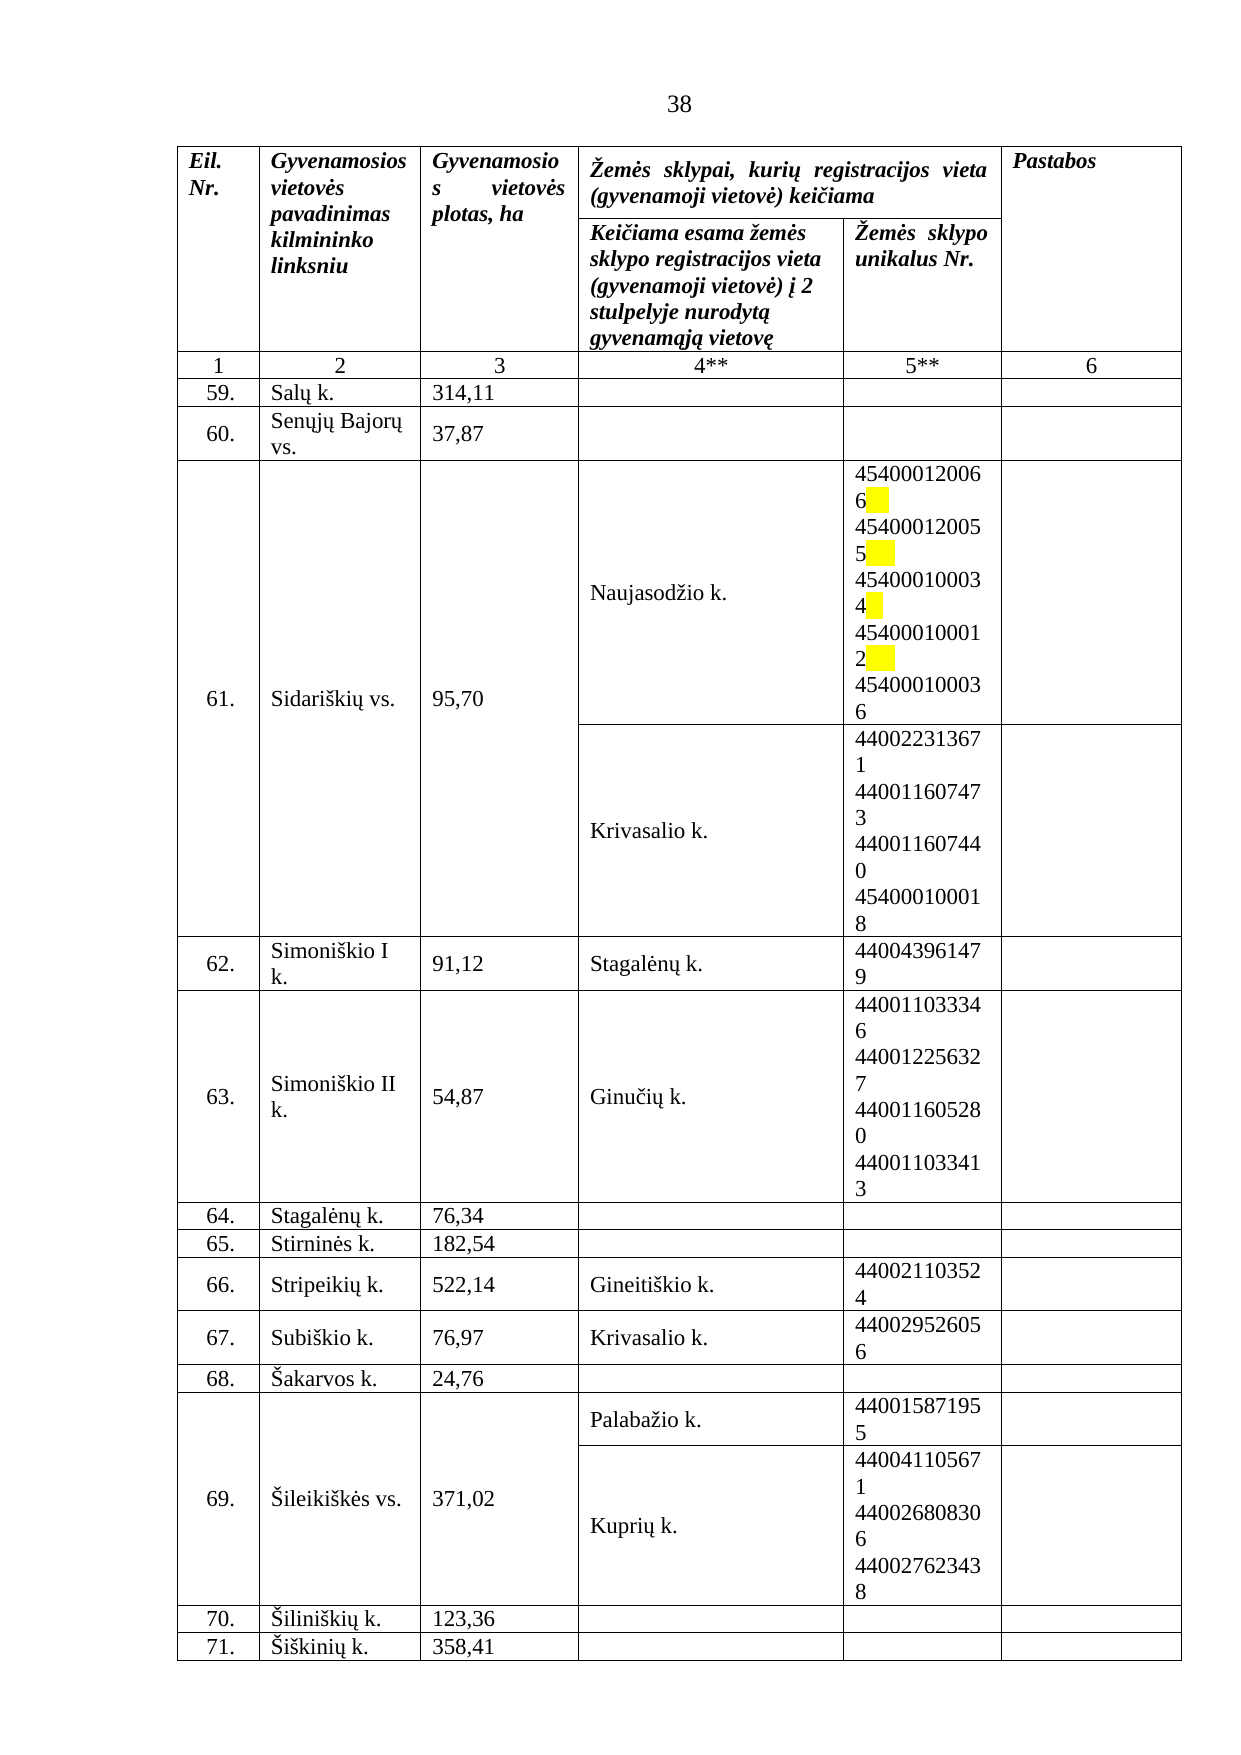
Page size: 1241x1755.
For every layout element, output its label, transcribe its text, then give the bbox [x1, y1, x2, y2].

table_cell 314,11 [421, 379, 578, 406]
table_cell 37,87 [421, 407, 578, 459]
table_cell [1002, 1311, 1181, 1364]
table_cell Šakarvos k. [260, 1365, 420, 1392]
table_cell Stagalėnų k. [260, 1203, 420, 1229]
table_cell 59. [178, 379, 259, 406]
table_cell 440015871955 [844, 1393, 1001, 1445]
table_cell Šileikiškės vs. [260, 1393, 420, 1604]
table_cell 6 [1002, 352, 1181, 378]
table_cell 454000120066 454000120055 454000100034 454000100012 454000100036 [844, 461, 1001, 724]
table_cell [1002, 937, 1181, 990]
table_cell [844, 1203, 1001, 1229]
table_cell 62. [178, 937, 259, 990]
table_cell Naujasodžio k. [579, 461, 843, 724]
table_cell [1002, 1230, 1181, 1257]
table_cell Stirninės k. [260, 1230, 420, 1257]
table_cell [579, 407, 843, 459]
table_cell Sidariškių vs. [260, 461, 420, 936]
table_cell [579, 1606, 843, 1632]
table_cell Senųjų Bajorų vs. [260, 407, 420, 459]
table_cell 60. [178, 407, 259, 459]
table_cell Simoniškio I k. [260, 937, 420, 990]
table_cell 65. [178, 1230, 259, 1257]
table_cell 522,14 [421, 1258, 578, 1310]
table_cell [1002, 407, 1181, 459]
table_cell 61. [178, 461, 259, 936]
table_cell [844, 1365, 1001, 1392]
table_cell [579, 379, 843, 406]
table_cell [1002, 1365, 1181, 1392]
table_cell [844, 1606, 1001, 1632]
table_cell 70. [178, 1606, 259, 1632]
table_cell 63. [178, 991, 259, 1202]
table_cell Salų k. [260, 379, 420, 406]
table_cell 54,87 [421, 991, 578, 1202]
table_cell [844, 407, 1001, 459]
table_cell 3 [421, 352, 578, 378]
table_cell [844, 1230, 1001, 1257]
table_cell Šiškinių k. [260, 1633, 420, 1659]
table_cell 71. [178, 1633, 259, 1659]
table_header Pastabos [1002, 147, 1181, 351]
table_cell 4** [579, 352, 843, 378]
table_cell 66. [178, 1258, 259, 1310]
table_cell 69. [178, 1393, 259, 1604]
table_cell 76,34 [421, 1203, 578, 1229]
table_cell [579, 1230, 843, 1257]
table_header Eil. Nr. [178, 147, 259, 351]
table_cell Žemės sklypo unikalus Nr. [844, 219, 1001, 351]
table_cell [1002, 379, 1181, 406]
table_cell 76,97 [421, 1311, 578, 1364]
table_header Gyvenamosios vietovės pavadinimas kilmininko linksniu [260, 147, 420, 351]
table_cell Simoniškio II k. [260, 991, 420, 1202]
table_cell Keičiama esama žemės sklypo registracijos vieta (gyvenamoji vietovė) į 2 stulpelyje nurodytą gyvenamąją vietovę [579, 219, 843, 351]
table_cell [1002, 1446, 1181, 1604]
table_cell [1002, 1393, 1181, 1445]
table_cell 440021103524 [844, 1258, 1001, 1310]
table_header Žemės sklypai, kurių registracijos vieta (gyvenamoji vietovė) keičiama [579, 147, 1001, 218]
table_cell Stagalėnų k. [579, 937, 843, 990]
table_cell 68. [178, 1365, 259, 1392]
table_cell 5** [844, 352, 1001, 378]
table_cell [1002, 461, 1181, 724]
table_cell 440011033346 440012256327 440011605280 440011033413 [844, 991, 1001, 1202]
table_cell Ginučių k. [579, 991, 843, 1202]
table_cell Subiškio k. [260, 1311, 420, 1364]
table_cell 182,54 [421, 1230, 578, 1257]
table_cell [844, 1633, 1001, 1659]
table_cell 95,70 [421, 461, 578, 936]
table_cell 24,76 [421, 1365, 578, 1392]
table_cell Palabažio k. [579, 1393, 843, 1445]
table_cell Krivasalio k. [579, 725, 843, 936]
table_cell [579, 1203, 843, 1229]
table_cell [844, 379, 1001, 406]
table_cell [579, 1633, 843, 1659]
table_cell [1002, 1203, 1181, 1229]
table_cell [579, 1365, 843, 1392]
table_cell [1002, 1606, 1181, 1632]
table_cell [1002, 1633, 1181, 1659]
table_cell 371,02 [421, 1393, 578, 1604]
table_cell [1002, 725, 1181, 936]
table_cell 440043961479 [844, 937, 1001, 990]
table_cell 440041105671 440026808306 440027623438 [844, 1446, 1001, 1604]
table_cell 1 [178, 352, 259, 378]
table_cell 91,12 [421, 937, 578, 990]
table_cell 2 [260, 352, 420, 378]
table_cell Stripeikių k. [260, 1258, 420, 1310]
table_cell Kuprių k. [579, 1446, 843, 1604]
table_cell Krivasalio k. [579, 1311, 843, 1364]
table_cell 123,36 [421, 1606, 578, 1632]
table_cell [1002, 991, 1181, 1202]
table_cell 358,41 [421, 1633, 578, 1659]
table_header Gyvenamosios vietovės plotas, ha [421, 147, 578, 351]
table_cell 440022313671 440011607473 440011607440 454000100018 [844, 725, 1001, 936]
table_cell Gineitiškio k. [579, 1258, 843, 1310]
table_cell 440029526056 [844, 1311, 1001, 1364]
table_cell 67. [178, 1311, 259, 1364]
table_cell Šiliniškių k. [260, 1606, 420, 1632]
table_cell 64. [178, 1203, 259, 1229]
table_cell [1002, 1258, 1181, 1310]
